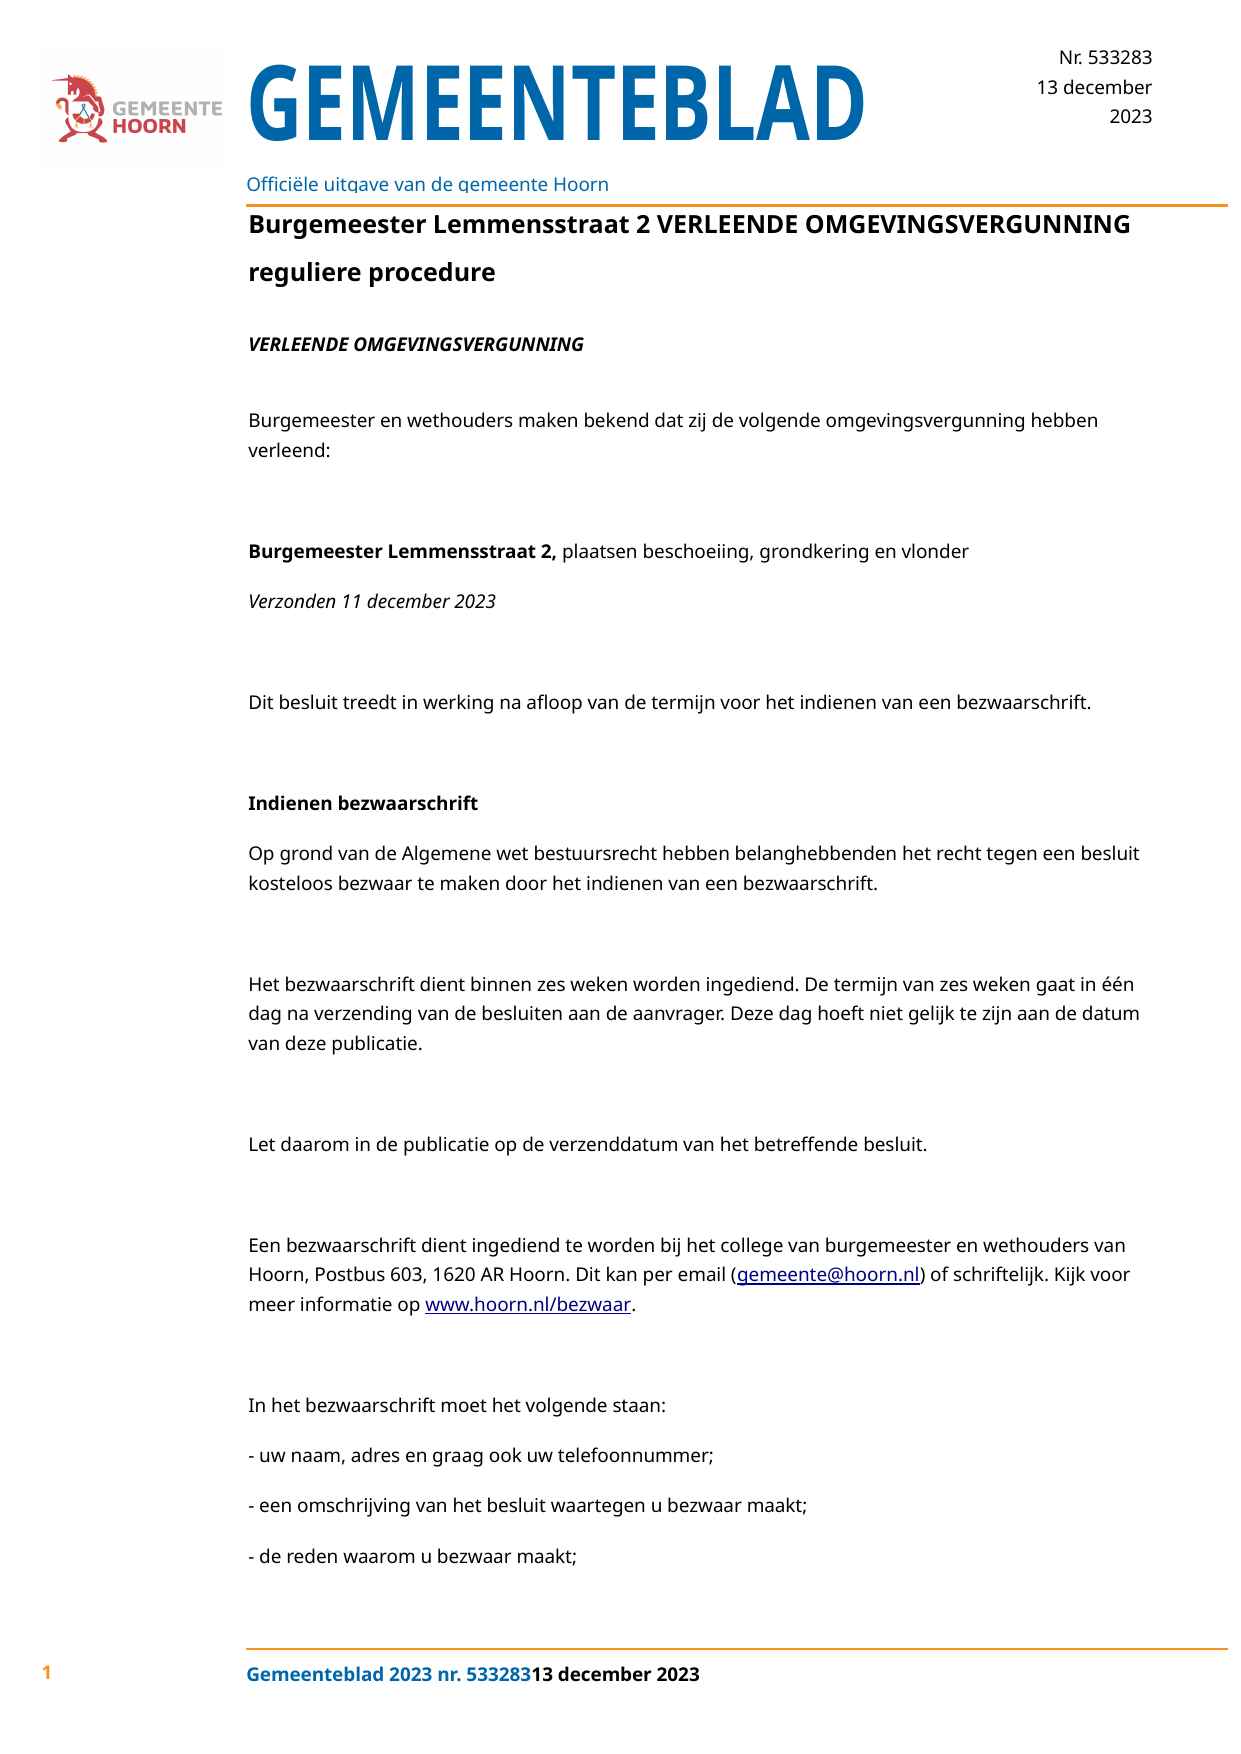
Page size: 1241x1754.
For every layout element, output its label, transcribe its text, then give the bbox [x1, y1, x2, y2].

text VERLEENDE OMGEVINGSVERGUNNING [248, 331, 1152, 357]
text Op grond van de Algemene wet bestuursrecht hebben belanghebbenden het recht tegen een besluit kosteloos bezwaar te maken door het indienen van een bezwaarschrift. [248, 841, 1152, 896]
text - de reden waarom u bezwaar maakt; [248, 1543, 1152, 1569]
picture [41, 47, 231, 172]
text Verzonden 11 december 2023 [248, 588, 1152, 614]
text - een omschrijving van het besluit waartegen u bezwaar maakt; [248, 1493, 1152, 1518]
text Let daarom in de publicatie op de verzenddatum van het betreffende besluit. [248, 1131, 1152, 1157]
text Burgemeester Lemmensstraat 2 VERLEENDE OMGEVINGSVERGUNNING reguliere procedure [248, 207, 1152, 288]
text Dit besluit treedt in werking na afloop van de termijn voor het indienen van een bezwaarschrift. [248, 689, 1152, 715]
text Burgemeester en wethouders maken bekend dat zij de volgende omgevingsvergunning hebben verleend: [248, 408, 1152, 463]
text In het bezwaarschrift moet het volgende staan: [248, 1392, 1152, 1417]
text Burgemeester Lemmensstraat 2, plaatsen beschoeiing, grondkering en vlonder [248, 538, 1152, 564]
text Het bezwaarschrift dient binnen zes weken worden ingediend. De termijn van zes weken gaat in één dag na verzending van de besluiten aan de aanvrager. Deze dag hoeft niet gelijk te zijn aan de datum van deze publicatie. [248, 971, 1152, 1056]
text Indienen bezwaarschrift [248, 790, 1152, 816]
text Een bezwaarschrift dient ingediend te worden bij het college van burgemeester en wethouders van Hoorn, Postbus 603, 1620 AR Hoorn. Dit kan per email (gemeente@hoorn.nl) of schriftelijk. Kijk voor meer informatie op www.hoorn.nl/bezwaar. [248, 1232, 1152, 1317]
text - uw naam, adres en graag ook uw telefoonnummer; [248, 1442, 1152, 1468]
